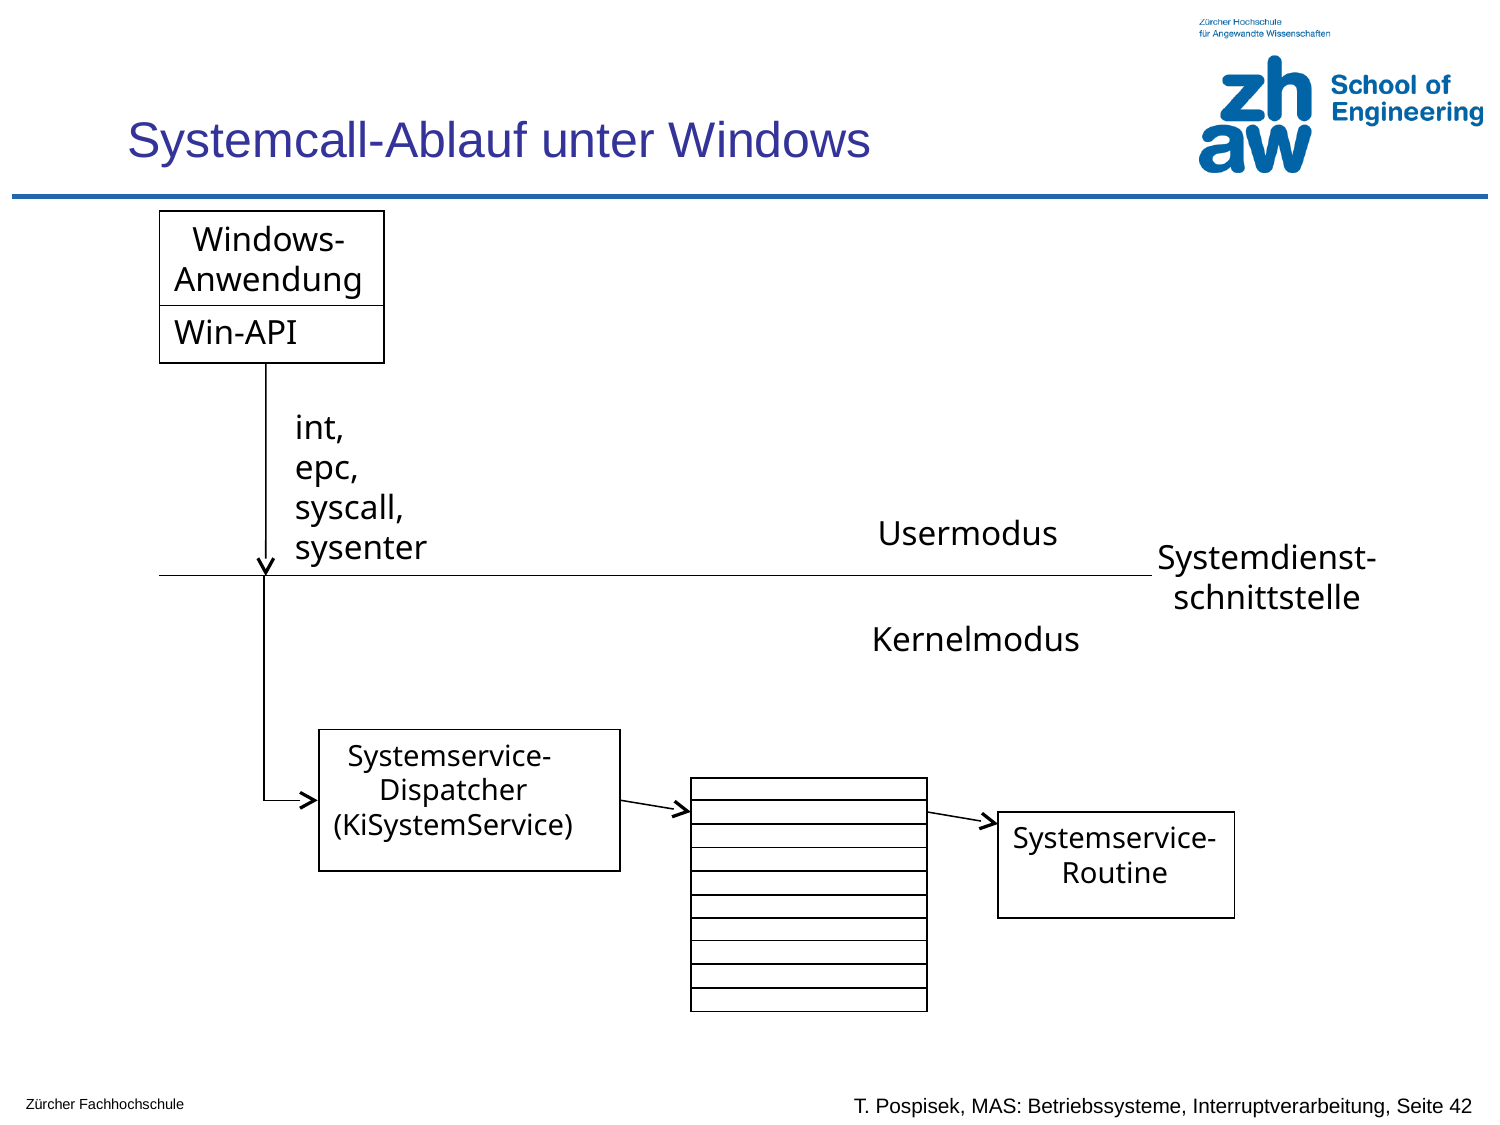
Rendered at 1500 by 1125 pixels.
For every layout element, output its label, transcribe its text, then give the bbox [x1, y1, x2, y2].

text_box Systemdienst- schnittstelle [1142, 528, 1392, 624]
text_box Systemservice- Dispatcher (KiSystemService) [318, 729, 620, 872]
text_box Kernelmodus [856, 611, 1096, 666]
text_box Windows- Anwendung [159, 210, 384, 306]
text_box Win-API [159, 306, 384, 364]
text_box Usermodus [862, 504, 1073, 560]
picture [1199, 19, 1483, 173]
text_box int, epc, syscall, sysenter [280, 398, 443, 574]
text_box Systemservice- Routine [998, 811, 1235, 919]
title Systemcall-Ablauf unter Windows [112, 66, 1391, 175]
text_box [690, 777, 928, 1012]
